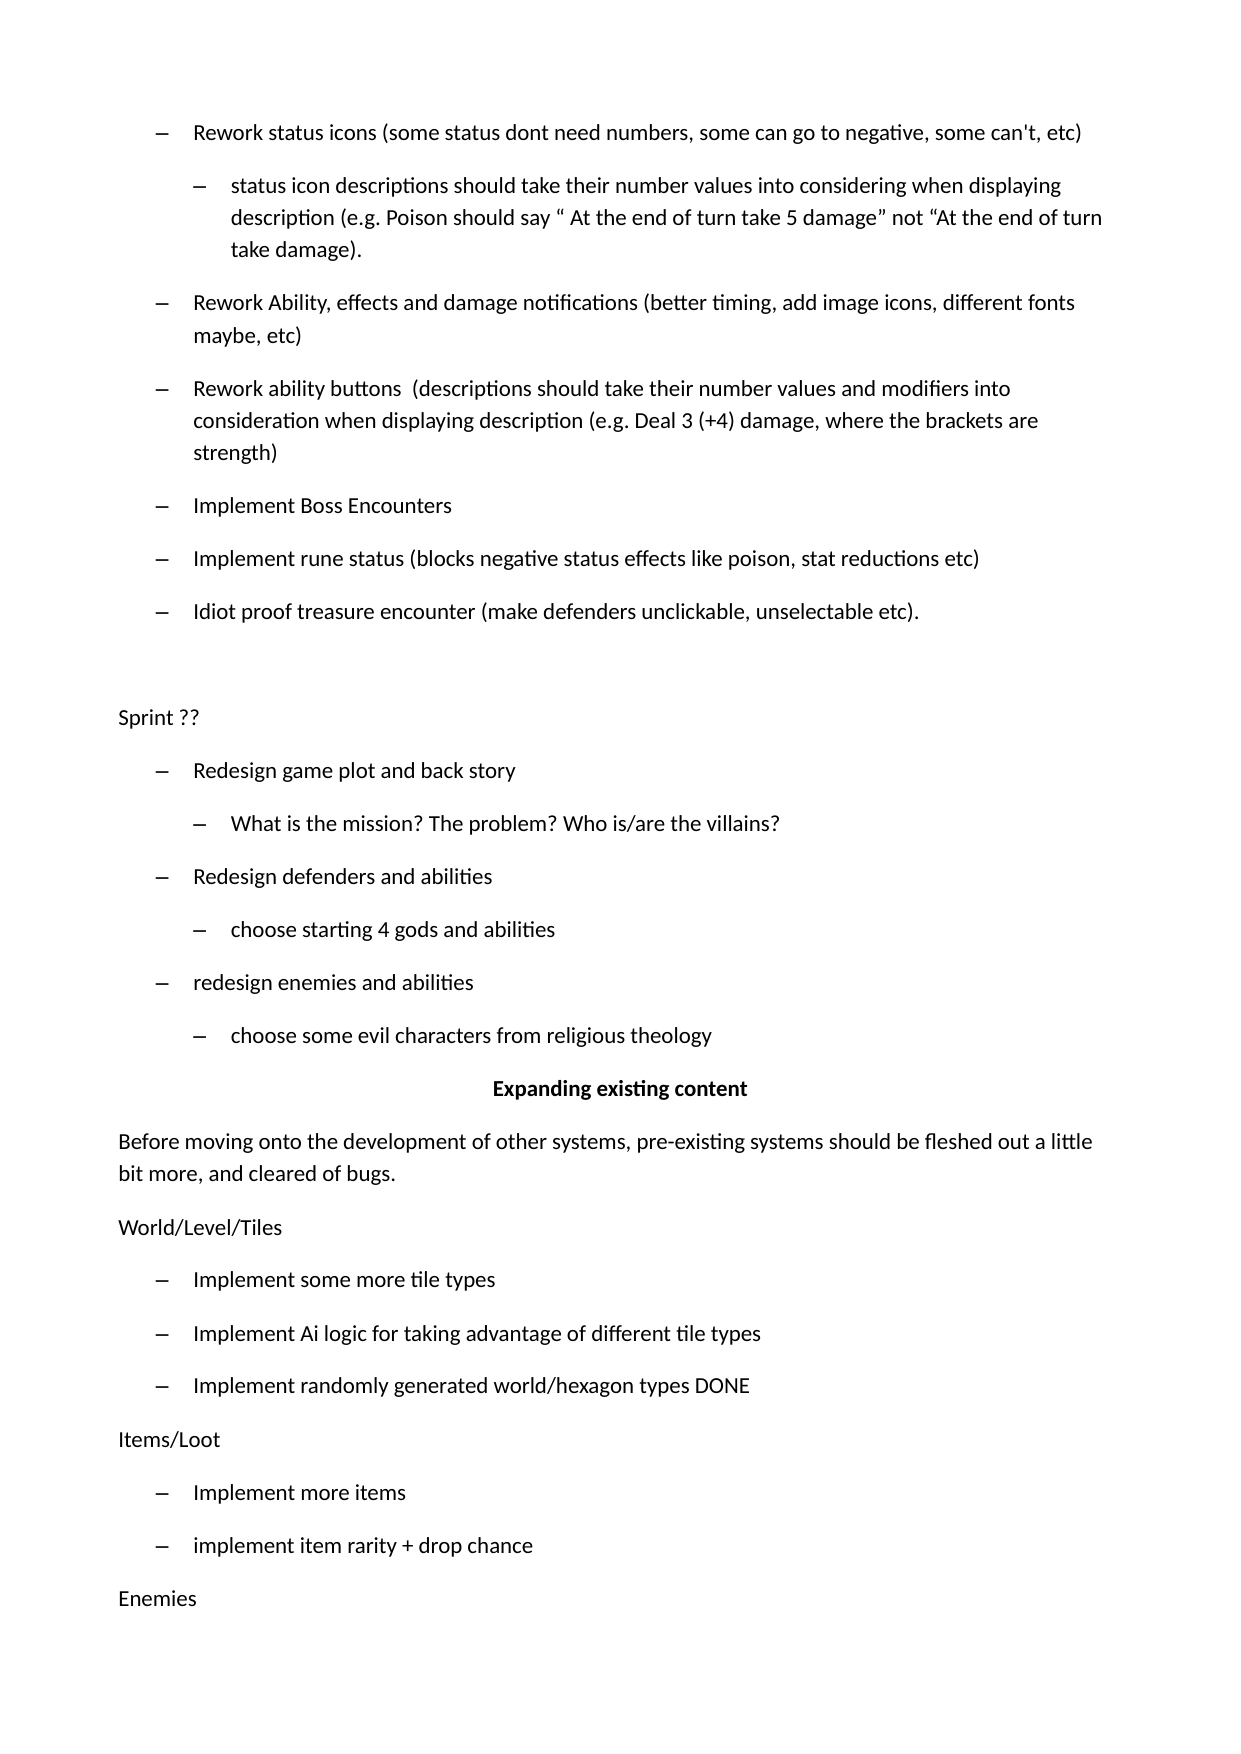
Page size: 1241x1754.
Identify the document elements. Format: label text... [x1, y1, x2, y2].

list Implement randomly generated world/hexagon types DONE [156, 1372, 1122, 1400]
list Idiot proof treasure encounter (make defenders unclickable, unselectable etc). [156, 597, 1122, 625]
list Implement more items [156, 1478, 1122, 1506]
list Implement some more tile types [156, 1266, 1122, 1294]
list Implement Boss Encounters [156, 491, 1122, 519]
text Sprint ?? [118, 703, 1122, 731]
list choose starting 4 gods and abilities [193, 915, 1122, 943]
list Redesign defenders and abilities [156, 862, 1122, 890]
text Before moving onto the development of other systems, pre-existing systems should be fleshed out a little bit more, and cleared of bugs. [118, 1127, 1122, 1188]
list Redesign game plot and back story [156, 756, 1122, 784]
list Rework status icons (some status dont need numbers, some can go to negative, some can't, etc) [156, 118, 1122, 146]
text Items/Loot [118, 1425, 1122, 1453]
list choose some evil characters from religious theology [193, 1021, 1122, 1049]
text Enemies [118, 1584, 1122, 1612]
text Expanding existing content [118, 1074, 1122, 1102]
list Rework Ability, effects and damage notifications (better timing, add image icons, different fonts maybe, etc) [156, 288, 1122, 349]
list status icon descriptions should take their number values into considering when displaying description (e.g. Poison should say “ At the end of turn take 5 damage” not “At the end of turn take damage). [193, 171, 1122, 263]
list What is the mission? The problem? Who is/are the villains? [193, 809, 1122, 837]
list Implement Ai logic for taking advantage of different tile types [156, 1319, 1122, 1347]
text World/Level/Tiles [118, 1213, 1122, 1241]
list redesign enemies and abilities [156, 968, 1122, 996]
list Rework ability buttons (descriptions should take their number values and modifiers into consideration when displaying description (e.g. Deal 3 (+4) damage, where the brackets are strength) [156, 374, 1122, 466]
list Implement rune status (blocks negative status effects like poison, stat reductions etc) [156, 544, 1122, 572]
list implement item rarity + drop chance [156, 1531, 1122, 1559]
